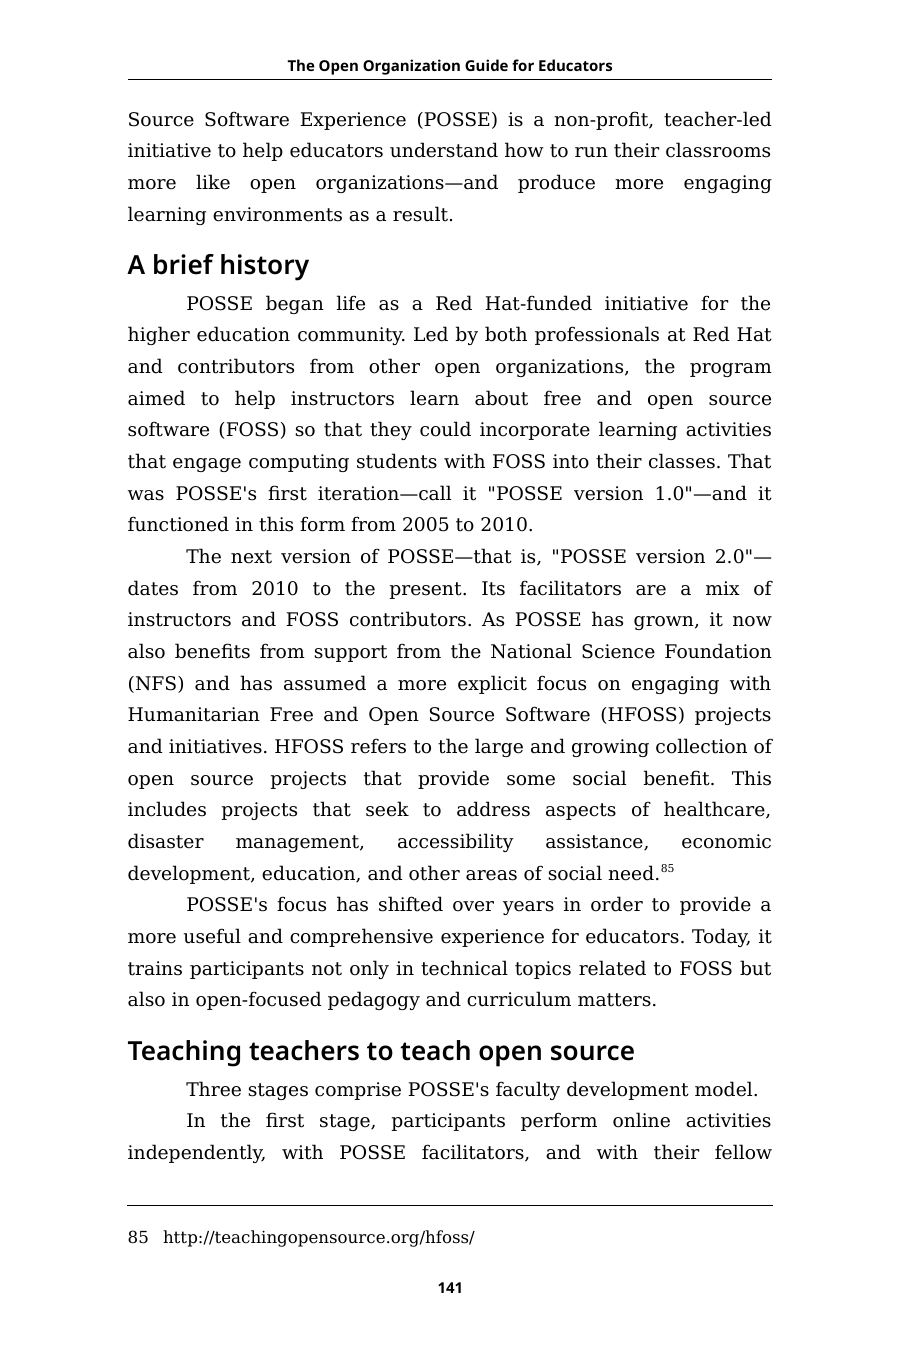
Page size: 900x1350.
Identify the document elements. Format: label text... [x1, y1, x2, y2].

text Three stages comprise POSSE's faculty development model. [127, 1078, 772, 1100]
subtitle Teaching teachers to teach open source [127, 1036, 772, 1066]
subtitle A brief history [127, 250, 772, 280]
text http://teachingopensource.org/hfoss/ [127, 1228, 772, 1247]
text In the first stage, participants perform online activities independently, with POSSE facilitators, and with their fellow [127, 1110, 772, 1164]
text The next version of POSSE—that is, "POSSE version 2.0"—dates from 2010 to the present. Its facilitators are a mix of instructors and FOSS contributors. As POSSE has grown, it now also benefits from support from the National Science Foundation (NFS) and has assumed a more explicit focus on engaging with Humanitarian Free and Open Source Software (HFOSS) projects and initiatives. HFOSS refers to the large and growing collection of open source projects that provide some social benefit. This includes projects that seek to address aspects of healthcare, disaster management, accessibility assistance, economic development, education, and other areas of social need. [127, 546, 772, 885]
text POSSE began life as a Red Hat-funded initiative for the higher education community. Led by both professionals at Red Hat and contributors from other open organizations, the program aimed to help instructors learn about free and open source software (FOSS) so that they could incorporate learning activities that engage computing students with FOSS into their classes. That was POSSE's first iteration—call it "POSSE version 1.0"—and it functioned in this form from 2005 to 2010. [127, 293, 772, 536]
text POSSE's focus has shifted over years in order to provide a more useful and comprehensive experience for educators. Today, it trains participants not only in technical topics related to FOSS but also in open-focused pedagogy and curriculum matters. [127, 894, 772, 1011]
text Source Software Experience (POSSE) is a non-profit, teacher-led initiative to help educators understand how to run their classrooms more like open organizations—and produce more engaging learning environments as a result. [127, 109, 772, 226]
